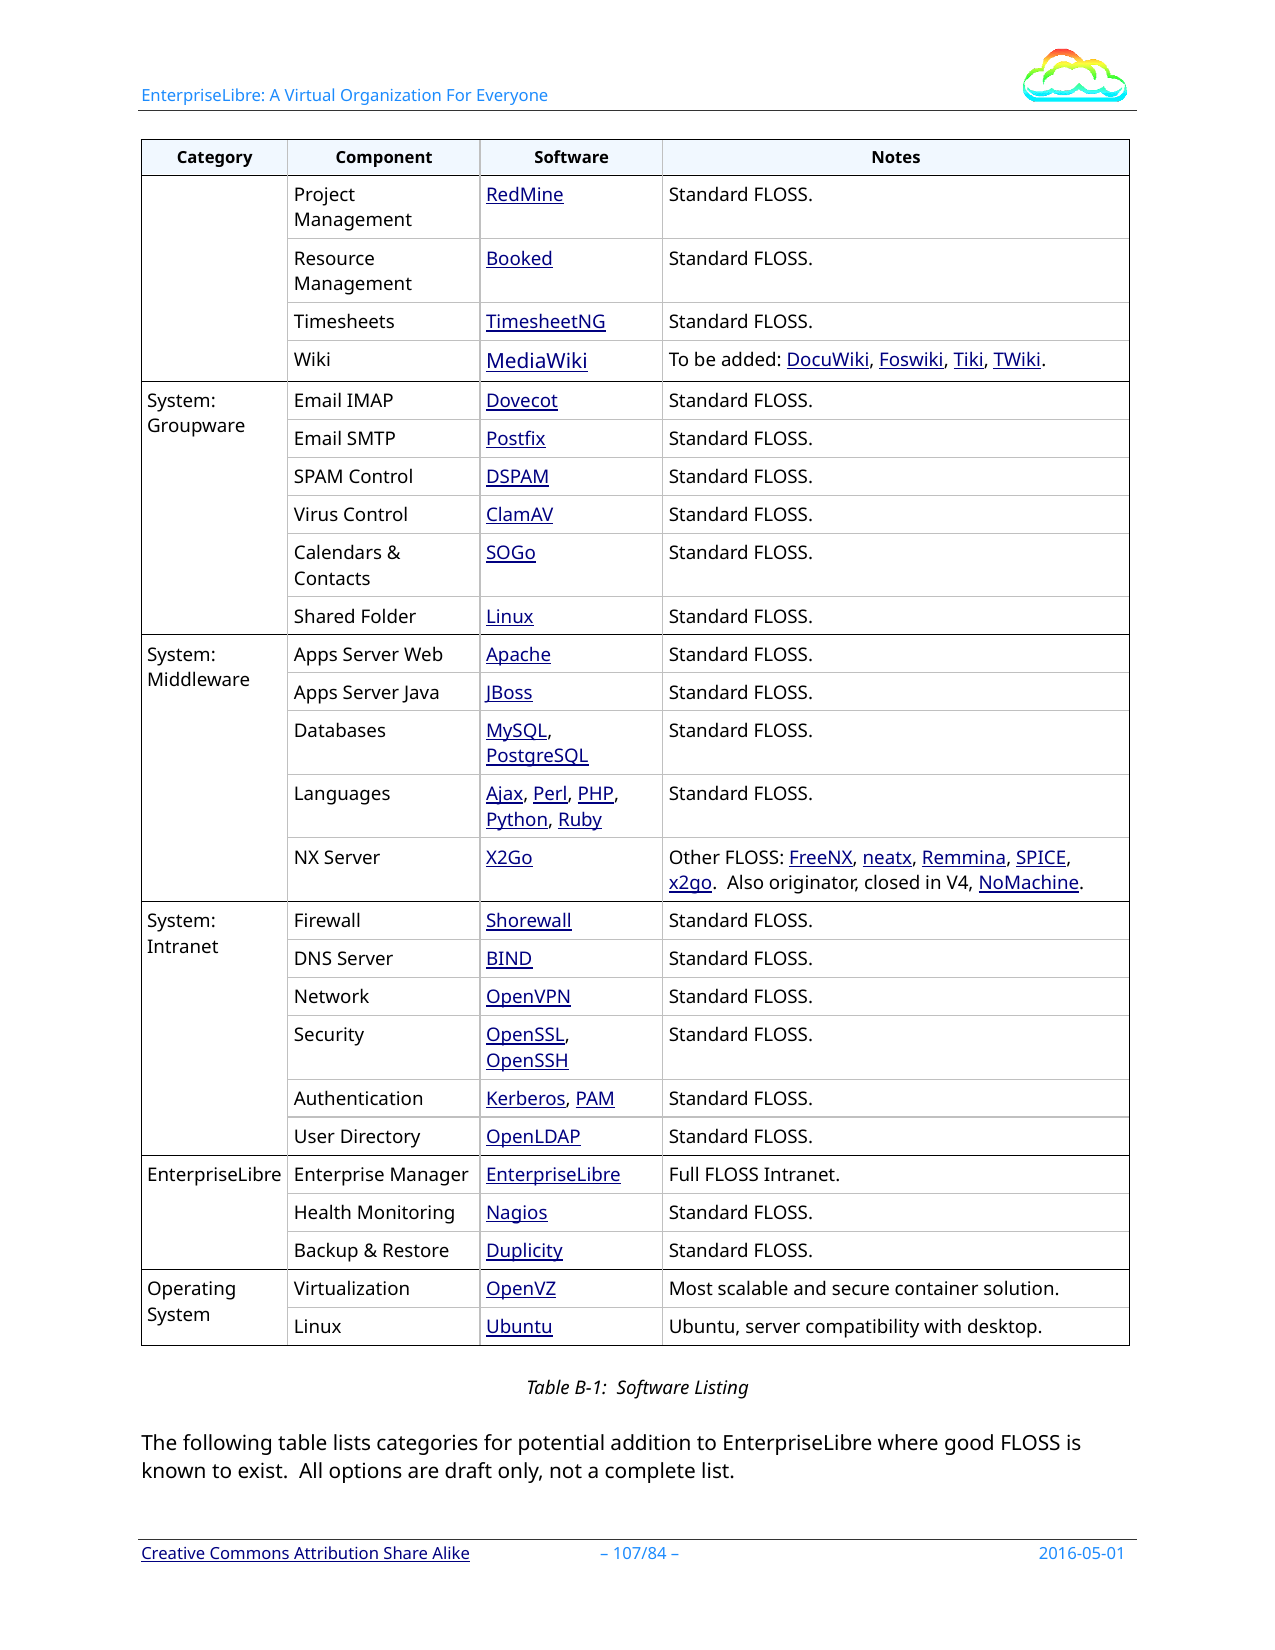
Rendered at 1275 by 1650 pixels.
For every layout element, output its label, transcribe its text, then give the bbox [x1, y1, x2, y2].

table_cell OpenVZ [481, 1270, 662, 1307]
table_cell JBoss [481, 673, 662, 710]
table_cell System: Intranet [142, 902, 287, 1154]
table_cell DNS Server [288, 940, 479, 977]
table_cell Nagios [481, 1194, 662, 1231]
table_cell Apps Server Java [288, 673, 479, 710]
table_cell Standard FLOSS. [663, 597, 1129, 634]
table_cell Linux [481, 597, 662, 634]
table_header Category [142, 140, 287, 174]
table_cell Languages [288, 775, 479, 837]
table_cell Standard FLOSS. [663, 978, 1129, 1015]
table_header Component [288, 140, 479, 174]
table_cell Backup & Restore [288, 1232, 479, 1268]
table_cell Resource Management [288, 239, 479, 302]
table_cell X2Go [481, 838, 662, 901]
table_cell Wiki [288, 341, 479, 381]
table_cell Duplicity [481, 1232, 662, 1268]
table_cell Virus Control [288, 496, 479, 533]
table_cell User Directory [288, 1118, 479, 1154]
table_cell To be added: DocuWiki, Foswiki, Tiki, TWiki. [663, 341, 1129, 381]
table_cell Full FLOSS Intranet. [663, 1156, 1129, 1192]
table_cell Firewall [288, 902, 479, 939]
table_cell MediaWiki [481, 341, 662, 381]
table_cell Ubuntu [481, 1308, 662, 1344]
table_cell Standard FLOSS. [663, 534, 1129, 596]
table_cell Email SMTP [288, 420, 479, 457]
table_cell MySQL, PostgreSQL [481, 711, 662, 774]
table_cell Standard FLOSS. [663, 176, 1129, 238]
table_cell Authentication [288, 1080, 479, 1116]
table_cell Apache [481, 635, 662, 672]
table_cell Standard FLOSS. [663, 458, 1129, 494]
table_cell Booked [481, 239, 662, 302]
table_cell Standard FLOSS. [663, 303, 1129, 339]
table_cell Apps Server Web [288, 635, 479, 672]
table_header Notes [663, 140, 1129, 174]
table_cell TimesheetNG [481, 303, 662, 339]
table_header Software [481, 140, 662, 174]
table_cell Shared Folder [288, 597, 479, 634]
picture [1022, 47, 1128, 102]
table_cell Enterprise Manager [288, 1156, 479, 1192]
table_cell System: Middleware [142, 635, 287, 901]
table_cell Postfix [481, 420, 662, 457]
table_cell Standard FLOSS. [663, 902, 1129, 939]
table_cell [142, 176, 287, 381]
table_cell Calendars & Contacts [288, 534, 479, 596]
table_cell Linux [288, 1308, 479, 1344]
table_cell Databases [288, 711, 479, 774]
table_cell Standard FLOSS. [663, 775, 1129, 837]
table_cell SOGo [481, 534, 662, 596]
table_cell Email IMAP [288, 382, 479, 418]
table_cell SPAM Control [288, 458, 479, 494]
text The following table lists categories for potential addition to EnterpriseLibre where good FLOSS is known to exist. All options are draft only, not a complete list. [141, 1428, 1134, 1485]
table_cell Standard FLOSS. [663, 1232, 1129, 1268]
table_cell Standard FLOSS. [663, 496, 1129, 533]
table_cell Security [288, 1016, 479, 1078]
table_cell System: Groupware [142, 382, 287, 634]
table_cell Standard FLOSS. [663, 382, 1129, 418]
table_cell Standard FLOSS. [663, 420, 1129, 457]
table_cell Other FLOSS: FreeNX, neatx, Remmina, SPICE, x2go. Also originator, closed in V4, NoMachine. [663, 838, 1129, 901]
table_cell Virtualization [288, 1270, 479, 1307]
table_cell Health Monitoring [288, 1194, 479, 1231]
table_cell RedMine [481, 176, 662, 238]
table_cell Standard FLOSS. [663, 1194, 1129, 1231]
table_cell Network [288, 978, 479, 1015]
table_cell OpenVPN [481, 978, 662, 1015]
table_cell Shorewall [481, 902, 662, 939]
table_cell Kerberos, PAM [481, 1080, 662, 1116]
table_cell Standard FLOSS. [663, 1118, 1129, 1154]
table_cell Project Management [288, 176, 479, 238]
table_cell NX Server [288, 838, 479, 901]
table_cell Most scalable and secure container solution. [663, 1270, 1129, 1307]
table_cell Standard FLOSS. [663, 711, 1129, 774]
table_cell Ajax, Perl, PHP, Python, Ruby [481, 775, 662, 837]
table_cell Dovecot [481, 382, 662, 418]
table_cell Standard FLOSS. [663, 673, 1129, 710]
table_cell OpenSSL, OpenSSH [481, 1016, 662, 1078]
table_cell OpenLDAP [481, 1118, 662, 1154]
table_cell EnterpriseLibre [142, 1156, 287, 1268]
table_cell Standard FLOSS. [663, 1016, 1129, 1078]
table_cell DSPAM [481, 458, 662, 494]
table_cell Standard FLOSS. [663, 239, 1129, 302]
table_cell Operating System [142, 1270, 287, 1344]
table_cell Standard FLOSS. [663, 940, 1129, 977]
table_cell Standard FLOSS. [663, 635, 1129, 672]
table_cell Timesheets [288, 303, 479, 339]
text Table B-1: Software Listing [141, 1374, 1134, 1399]
table_cell Ubuntu, server compatibility with desktop. [663, 1308, 1129, 1344]
table_cell ClamAV [481, 496, 662, 533]
table_cell Standard FLOSS. [663, 1080, 1129, 1116]
table_cell BIND [481, 940, 662, 977]
table_cell EnterpriseLibre [481, 1156, 662, 1192]
